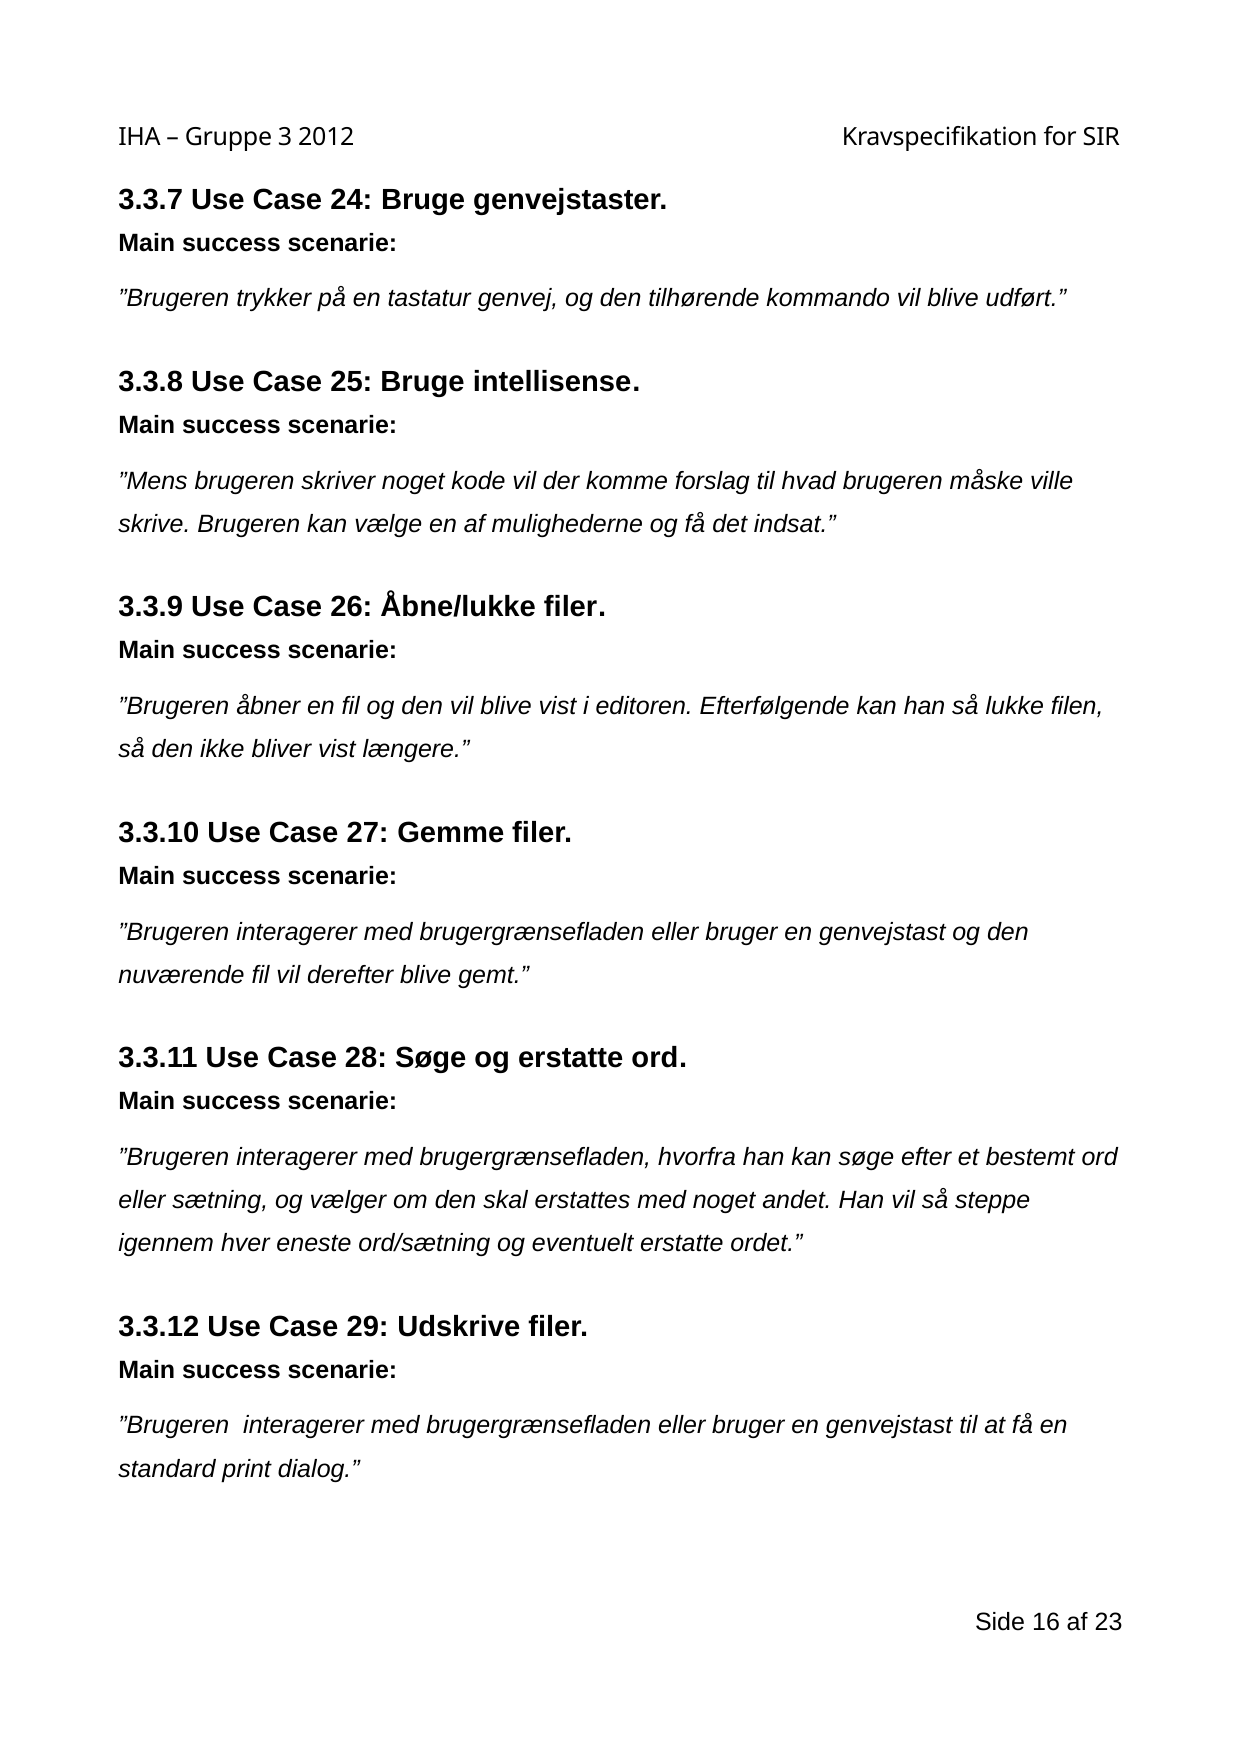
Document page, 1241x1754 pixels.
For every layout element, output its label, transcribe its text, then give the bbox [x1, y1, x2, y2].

text Main success scenarie: [118, 410, 1122, 439]
text Main success scenarie: [118, 635, 1122, 664]
text ”Brugeren interagerer med brugergrænsefladen eller bruger en genvejstast til at få en standard print dialog.” [118, 1410, 1122, 1482]
text ”Brugeren åbner en fil og den vil blive vist i editoren. Efterfølgende kan han så lukke filen, så den ikke bliver vist længere.” [118, 691, 1122, 763]
subtitle 3.3.12 Use Case 29: Udskrive filer. [118, 1309, 1122, 1342]
subtitle 3.3.7 Use Case 24: Bruge genvejstaster. [118, 182, 1122, 215]
subtitle 3.3.10 Use Case 27: Gemme filer. [118, 815, 1122, 848]
subtitle 3.3.9 Use Case 26: Åbne/lukke filer. [118, 589, 1122, 623]
text ”Brugeren trykker på en tastatur genvej, og den tilhørende kommando vil blive udført.” [118, 283, 1122, 312]
text ”Mens brugeren skriver noget kode vil der komme forslag til hvad brugeren måske ville skrive. Brugeren kan vælge en af mulighederne og få det indsat.” [118, 466, 1122, 537]
text Main success scenarie: [118, 1355, 1122, 1383]
text Main success scenarie: [118, 228, 1122, 256]
text Main success scenarie: [118, 861, 1122, 889]
subtitle 3.3.8 Use Case 25: Bruge intellisense. [118, 364, 1122, 397]
text ”Brugeren interagerer med brugergrænsefladen, hvorfra han kan søge efter et bestemt ord eller sætning, og vælger om den skal erstattes med noget andet. Han vil så steppe igennem hver eneste ord/sætning og eventuelt erstatte ordet.” [118, 1142, 1122, 1257]
subtitle 3.3.11 Use Case 28: Søge og erstatte ord. [118, 1040, 1122, 1074]
text ”Brugeren interagerer med brugergrænsefladen eller bruger en genvejstast og den nuværende fil vil derefter blive gemt.” [118, 916, 1122, 988]
text Main success scenarie: [118, 1086, 1122, 1115]
